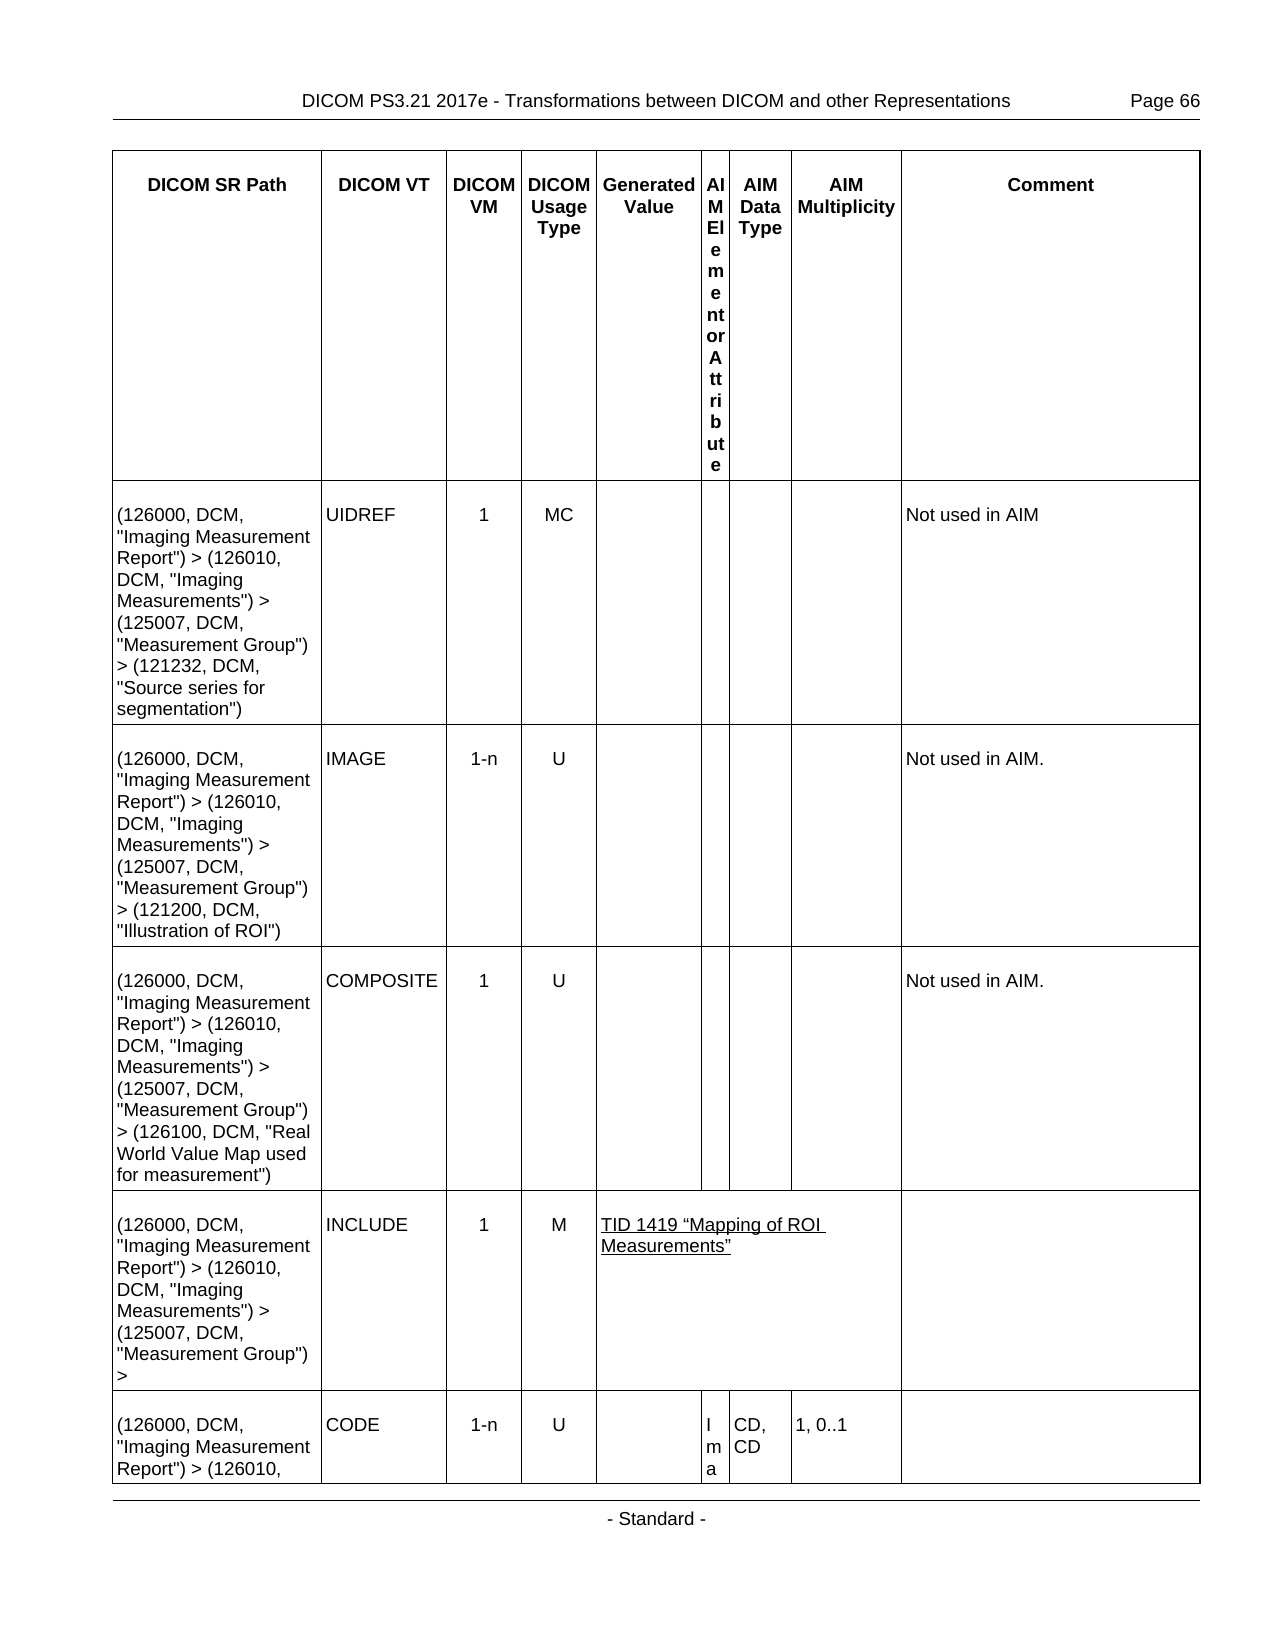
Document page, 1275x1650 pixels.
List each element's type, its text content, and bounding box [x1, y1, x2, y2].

table_cell Not used in AIM [902, 481, 1199, 724]
table_cell 1-n [447, 1391, 521, 1483]
table_cell TID 1419 “Mapping of ROI Measurements” [597, 1191, 901, 1390]
table_cell [702, 481, 729, 724]
table_cell Not used in AIM. [902, 725, 1199, 946]
table_cell [730, 481, 791, 724]
table_cell UIDREF [322, 481, 446, 724]
table_cell 1-n [447, 725, 521, 946]
table_cell [597, 947, 701, 1190]
table_header AIM Data Type [730, 151, 791, 480]
table_header AIM Element or Attribute [702, 151, 729, 480]
table_cell [792, 725, 901, 946]
table_cell M [522, 1191, 596, 1390]
table_header Generated Value [597, 151, 701, 480]
table_cell [730, 725, 791, 946]
table_cell [902, 1191, 1199, 1390]
table_cell [597, 725, 701, 946]
table_cell U [522, 1391, 596, 1483]
table_cell MC [522, 481, 596, 724]
table_cell (126000, DCM, "Imaging Measurement Report") > (126010, [113, 1391, 321, 1483]
table_cell (126000, DCM, "Imaging Measurement Report") > (126010, DCM, "Imaging Measurements") > (125007, DCM, "Measurement Group") > (121200, DCM, "Illustration of ROI") [113, 725, 321, 946]
table_cell [792, 947, 901, 1190]
table_cell IMAGE [322, 725, 446, 946]
table_cell (126000, DCM, "Imaging Measurement Report") > (126010, DCM, "Imaging Measurements") > (125007, DCM, "Measurement Group") > (121232, DCM, "Source series for segmentation") [113, 481, 321, 724]
table_cell [597, 1391, 701, 1483]
table_cell [702, 725, 729, 946]
table_cell (126000, DCM, "Imaging Measurement Report") > (126010, DCM, "Imaging Measurements") > (125007, DCM, "Measurement Group") > [113, 1191, 321, 1390]
table_header DICOM VT [322, 151, 446, 480]
table_cell [902, 1391, 1199, 1483]
table_cell U [522, 725, 596, 946]
table_cell Ima [702, 1391, 729, 1483]
table_cell U [522, 947, 596, 1190]
table_cell Not used in AIM. [902, 947, 1199, 1190]
table_header DICOM SR Path [113, 151, 321, 480]
table_cell CD, CD [730, 1391, 791, 1483]
table_header DICOM VM [447, 151, 521, 480]
table_cell COMPOSITE [322, 947, 446, 1190]
table_cell [597, 481, 701, 724]
table_cell 1, 0..1 [792, 1391, 901, 1483]
table_header Comment [902, 151, 1199, 480]
table_header DICOM Usage Type [522, 151, 596, 480]
table_cell 1 [447, 1191, 521, 1390]
table_cell [702, 947, 729, 1190]
table_cell [730, 947, 791, 1190]
table_cell CODE [322, 1391, 446, 1483]
table_cell 1 [447, 947, 521, 1190]
table_cell [792, 481, 901, 724]
table_cell 1 [447, 481, 521, 724]
table_cell (126000, DCM, "Imaging Measurement Report") > (126010, DCM, "Imaging Measurements") > (125007, DCM, "Measurement Group") > (126100, DCM, "Real World Value Map used for measurement") [113, 947, 321, 1190]
table_header AIM Multiplicity [792, 151, 901, 480]
table_cell INCLUDE [322, 1191, 446, 1390]
